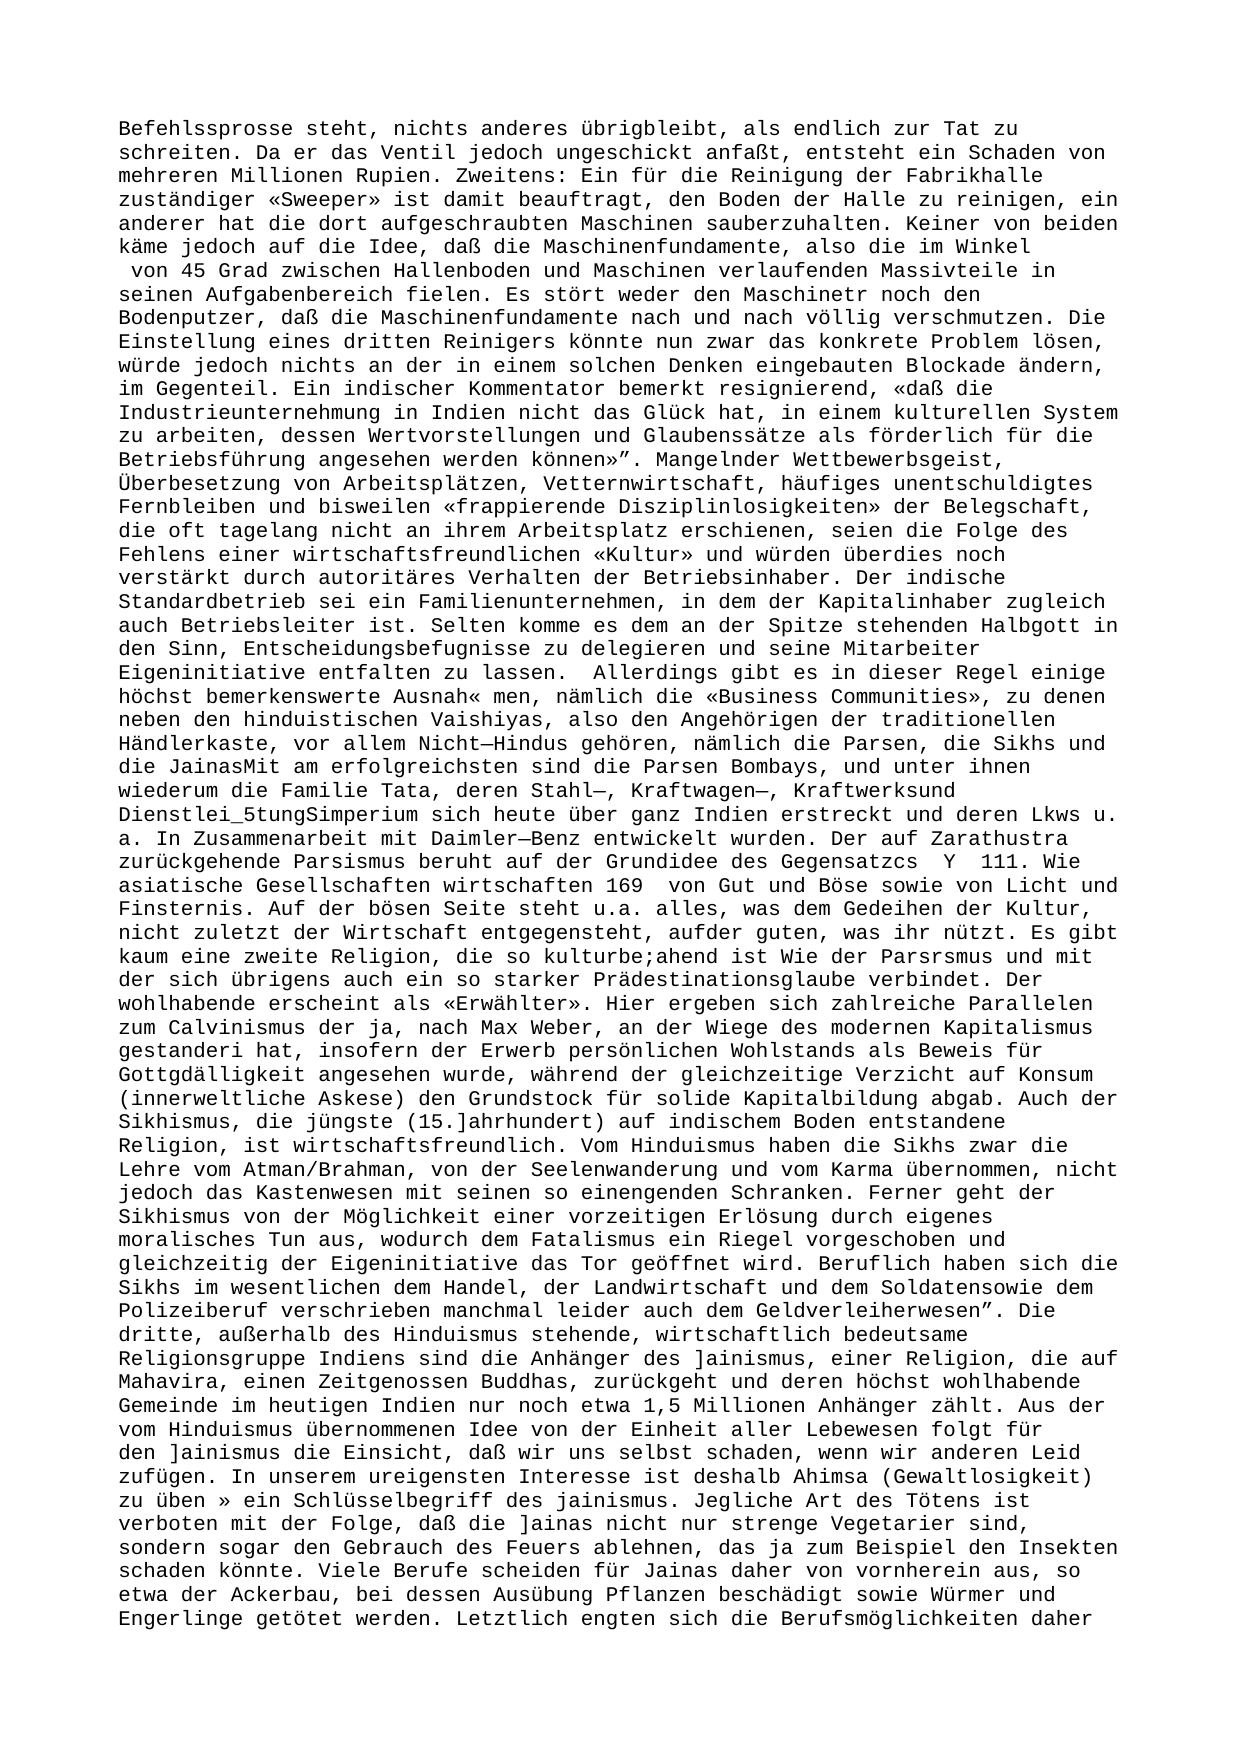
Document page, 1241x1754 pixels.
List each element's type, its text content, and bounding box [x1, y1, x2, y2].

text Befehlssprosse steht, nichts anderes übrigbleibt, als endlich zur Tat zu schreiten. Da er das Ventil jedoch ungeschickt anfaßt, entsteht ein Schaden von mehreren Millionen Rupien. Zweitens: Ein für die Reinigung der Fabrikhalle zuständiger «Sweeper» ist damit beauftragt, den Boden der Halle zu reinigen, ein anderer hat die dort aufgeschraubten Maschinen sauberzuhalten. Keiner von beiden käme jedoch auf die Idee, daß die Maschinenfundamente, also die im Winkel [118, 118, 1122, 260]
text von 45 Grad zwischen Hallenboden und Maschinen verlaufenden Massivteile in seinen Aufgabenbereich fielen. Es stört weder den Maschinetr noch den Bodenputzer, daß die Maschinenfundamente nach und nach völlig verschmutzen. Die Einstellung eines dritten Reinigers könnte nun zwar das konkrete Problem lösen, würde jedoch nichts an der in einem solchen Denken eingebauten Blockade ändern, im Gegenteil. Ein indischer Kommentator bemerkt resignierend, «daß die Industrieunternehmung in Indien nicht das Glück hat, in einem kulturellen System zu arbeiten, dessen Wertvorstellungen und Glaubenssätze als förderlich für die Betriebsführung angesehen werden können»”. Mangelnder Wettbewerbsgeist, Überbesetzung von Arbeitsplätzen, Vetternwirtschaft, häufiges unentschuldigtes Fernbleiben und bisweilen «frappierende Disziplinlosigkeiten» der Belegschaft, die oft tagelang nicht an ihrem Arbeitsplatz erschienen, seien die Folge des Fehlens einer wirtschaftsfreundlichen «Kultur» und würden überdies noch verstärkt durch autoritäres Verhalten der Betriebsinhaber. Der indische Standardbetrieb sei ein Familienunternehmen, in dem der Kapitalinhaber zugleich auch Betriebsleiter ist. Selten komme es dem an der Spitze stehenden Halbgott in den Sinn, Entscheidungsbefugnisse zu delegieren und seine Mitarbeiter Eigeninitiative entfalten zu lassen. Allerdings gibt es in dieser Regel einige höchst bemerkenswerte Ausnah« men, nämlich die «Business Communities», zu denen neben den hinduistischen Vaishiyas, also den Angehörigen der traditionellen Händlerkaste, vor allem Nicht—Hindus gehören, nämlich die Parsen, die Sikhs und die JainasMit am erfolgreichsten sind die Parsen Bombays, und unter ihnen wiederum die Familie Tata, deren Stahl—, Kraftwagen—, Kraftwerksund Dienstlei_5tungSimperium sich heute über ganz Indien erstreckt und deren Lkws u. a. In Zusammenarbeit mit Daimler—Benz entwickelt wurden. Der auf Zarathustra zurückgehende Parsismus beruht auf der Grundidee des Gegensatzcs Y 111. Wie asiatische Gesellschaften wirtschaften 169 von Gut und Böse sowie von Licht und Finsternis. Auf der bösen Seite steht u.a. alles, was dem Gedeihen der Kultur, nicht zuletzt der Wirtschaft entgegensteht, aufder guten, was ihr nützt. Es gibt kaum eine zweite Religion, die so kulturbe;ahend ist Wie der Parsrsmus und mit der sich übrigens auch ein so starker Prädestinationsglaube verbindet. Der wohlhabende erscheint als «Erwählter». Hier ergeben sich zahlreiche Parallelen zum Calvinismus der ja, nach Max Weber, an der Wiege des modernen Kapitalismus gestanderi hat, insofern der Erwerb persönlichen Wohlstands als Beweis für Gottgdälligkeit angesehen wurde, während der gleichzeitige Verzicht auf Konsum (innerweltliche Askese) den Grundstock für solide Kapitalbildung abgab. Auch der Sikhismus, die jüngste (15.]ahrhundert) auf indischem Boden entstandene Religion, ist wirtschaftsfreundlich. Vom Hinduismus haben die Sikhs zwar die Lehre vom Atman/Brahman, von der Seelenwanderung und vom Karma übernommen, nicht jedoch das Kastenwesen mit seinen so einengenden Schranken. Ferner geht der Sikhismus von der Möglichkeit einer vorzeitigen Erlösung durch eigenes moralisches Tun aus, wodurch dem Fatalismus ein Riegel vorgeschoben und gleichzeitig der Eigeninitiative das Tor geöffnet wird. Beruflich haben sich die Sikhs im wesentlichen dem Handel, der Landwirtschaft und dem Soldatensowie dem Polizeiberuf verschrieben manchmal leider auch dem Geldverleiherwesen”. Die dritte, außerhalb des Hinduismus stehende, wirtschaftlich bedeutsame Religionsgruppe Indiens sind die Anhänger des ]ainismus, einer Religion, die auf Mahavira, einen Zeitgenossen Buddhas, zurückgeht und deren höchst wohlhabende Gemeinde im heutigen Indien nur noch etwa 1,5 Millionen Anhänger zählt. Aus der vom Hinduismus übernommenen Idee von der Einheit aller Lebewesen folgt für den ]ainismus die Einsicht, daß wir uns selbst schaden, wenn wir anderen Leid zufügen. In unserem ureigensten Interesse ist deshalb Ahimsa (Gewaltlosigkeit) zu üben » ein Schlüsselbegriff des jainismus. Jegliche Art des Tötens ist verboten mit der Folge, daß die ]ainas nicht nur strenge Vegetarier sind, sondern sogar den Gebrauch des Feuers ablehnen, das ja zum Beispiel den Insekten schaden könnte. Viele Berufe scheiden für Jainas daher von vornherein aus, so etwa der Ackerbau, bei dessen Ausübung Pflanzen beschädigt sowie Würmer und Engerlinge getötet werden. Letztlich engten sich die Berufsmöglichkeiten daher [118, 260, 1122, 1631]
